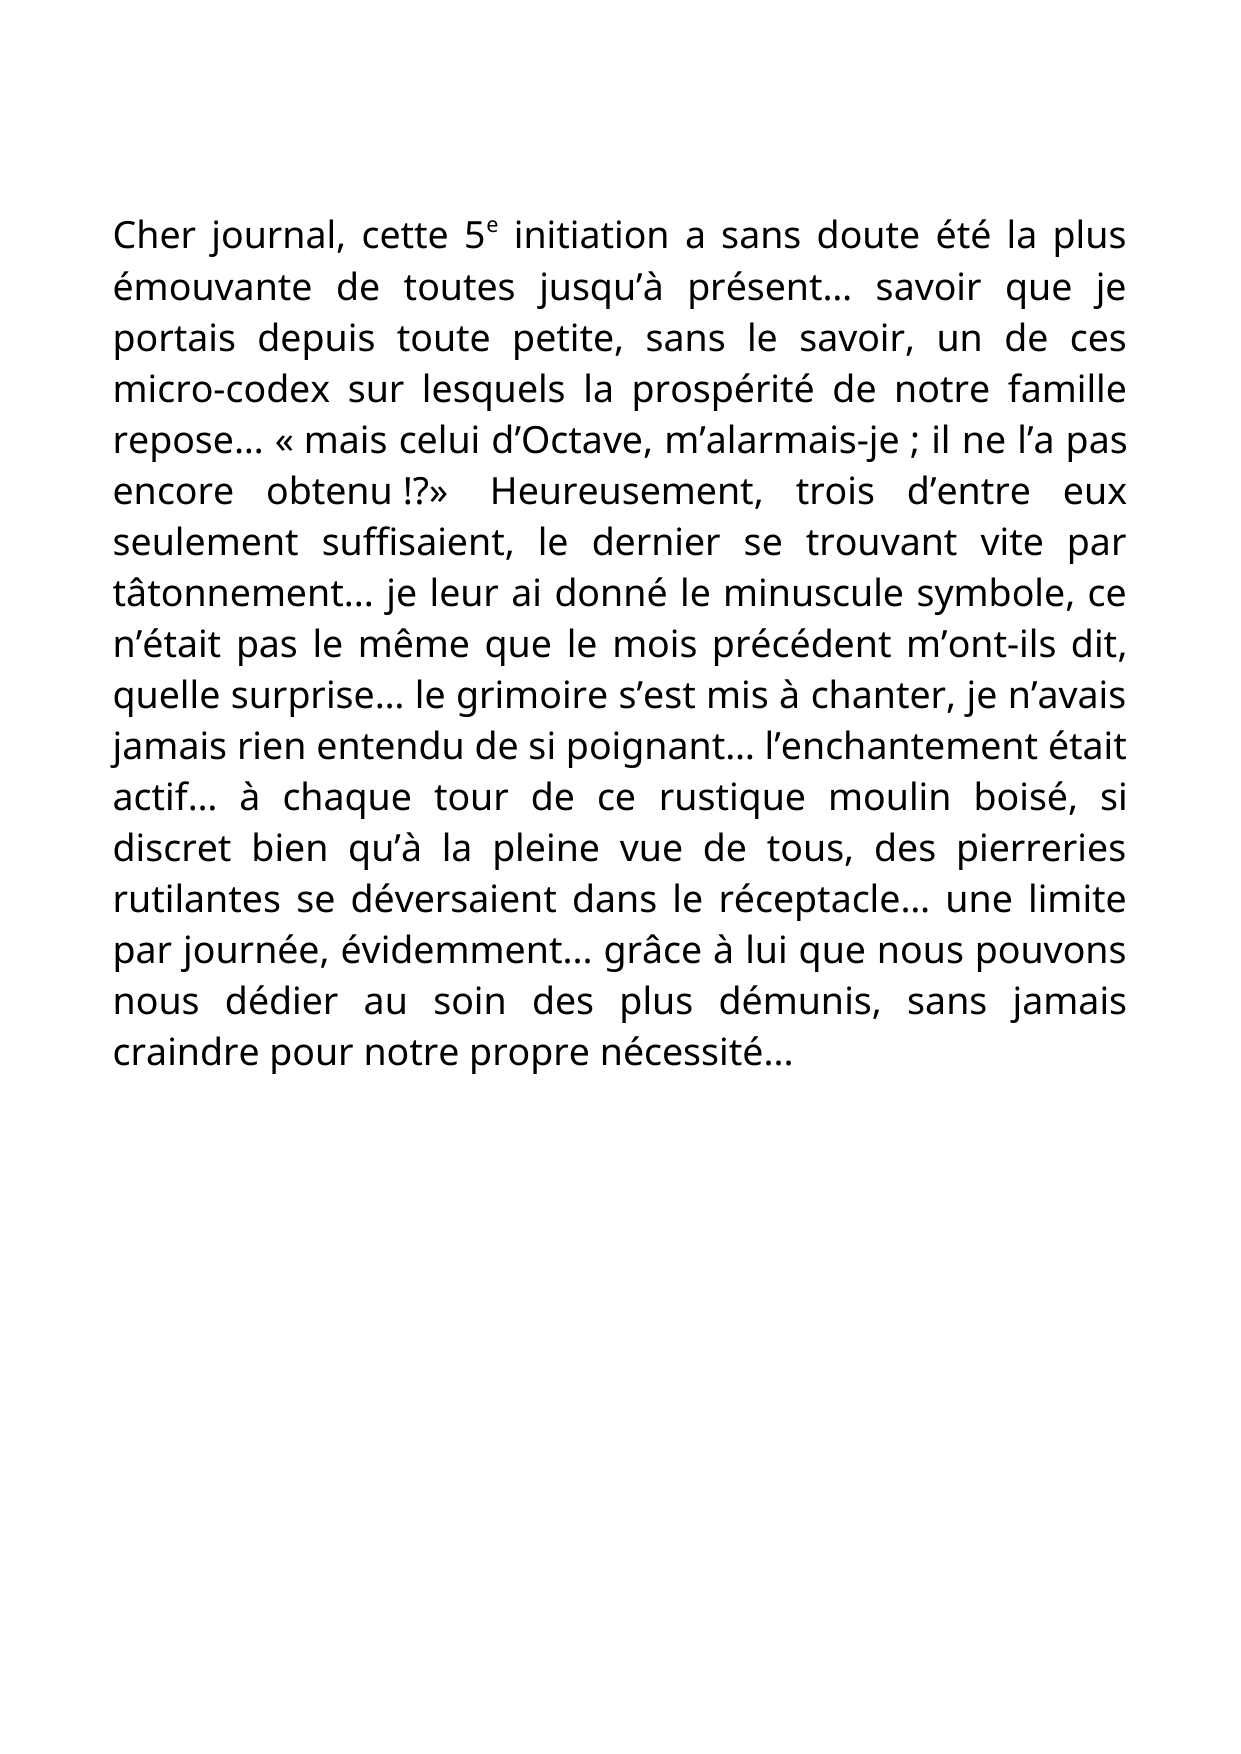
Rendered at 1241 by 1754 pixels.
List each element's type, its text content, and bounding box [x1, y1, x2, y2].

text Cher journal, cette 5e initiation a sans doute été la plus émouvante de toutes jusqu’à présent… savoir que je portais depuis toute petite, sans le savoir, un de ces micro-codex sur lesquels la prospérité de notre famille repose… « mais celui d’Octave, m’alarmais-je ; il ne l’a pas encore obtenu !?» Heureusement, trois d’entre eux seulement suffisaient, le dernier se trouvant vite par tâtonnement... je leur ai donné le minuscule symbole, ce n’était pas le même que le mois précédent m’ont-ils dit, quelle surprise… le grimoire s’est mis à chanter, je n’avais jamais rien entendu de si poignant… l’enchantement était actif… à chaque tour de ce rustique moulin boisé, si discret bien qu’à la pleine vue de tous, des pierreries rutilantes se déversaient dans le réceptacle… une limite par journée, évidemment... grâce à lui que nous pouvons nous dédier au soin des plus démunis, sans jamais craindre pour notre propre nécessité... [112, 209, 1128, 1076]
